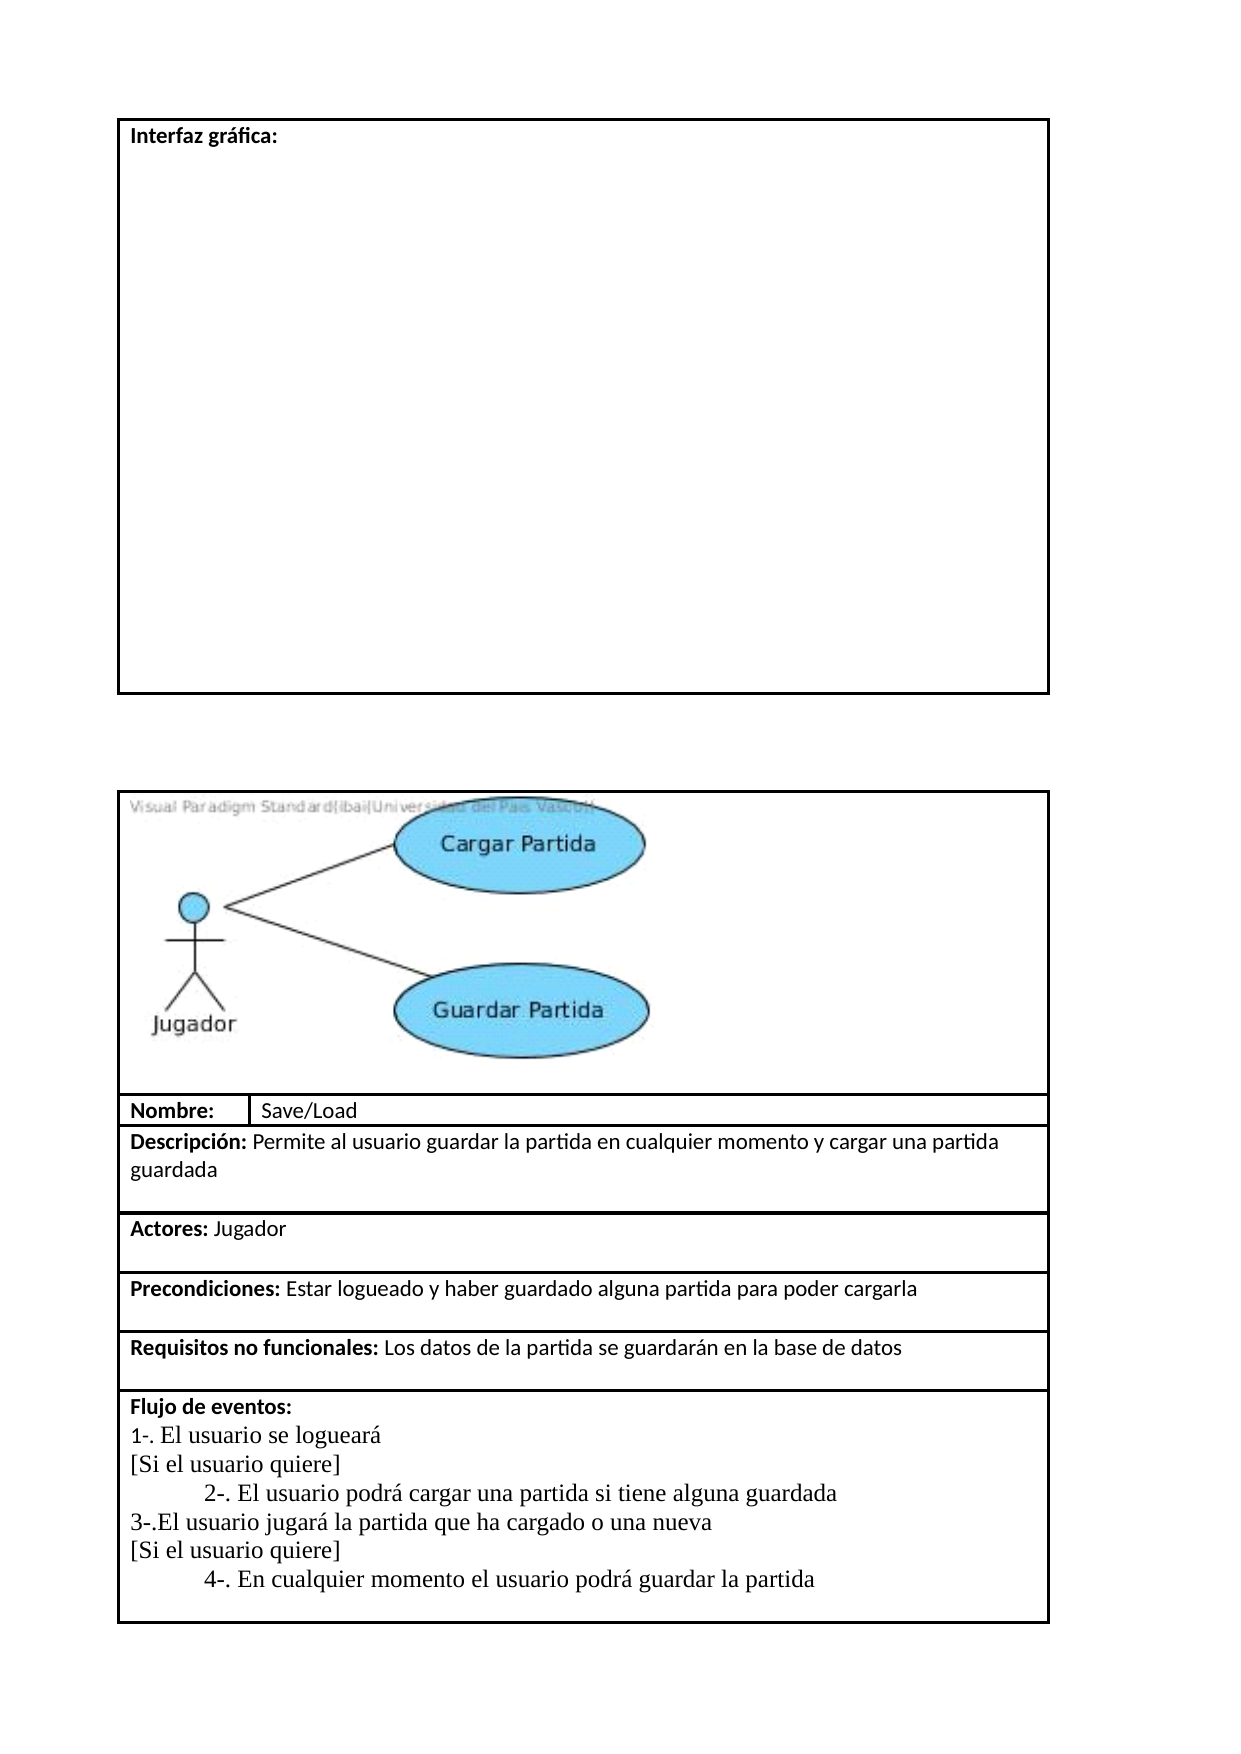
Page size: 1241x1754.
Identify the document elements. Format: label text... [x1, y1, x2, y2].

table_cell Actores: Jugador [120, 1215, 1047, 1271]
table_cell Interfaz gráfica: [120, 121, 1047, 692]
table_header [120, 793, 1047, 1093]
table_cell Save/Load [251, 1096, 1047, 1124]
table_cell Descripción: Permite al usuario guardar la partida en cualquier momento y cargar una partida guardada [120, 1127, 1047, 1211]
table_cell Flujo de eventos: 1-. El usuario se logueará [Si el usuario quiere] 2-. El usuario podrá cargar una partida si tiene alguna guardada 3-.El usuario jugará la partida que ha cargado o una nueva [Si el usuario quiere] 4-. En cualquier momento el usuario podrá guardar la partida [120, 1392, 1047, 1621]
table_cell Nombre: [120, 1096, 248, 1124]
table_cell Requisitos no funcionales: Los datos de la partida se guardarán en la base de datos [120, 1333, 1047, 1389]
table_cell Precondiciones: Estar logueado y haber guardado alguna partida para poder cargarla [120, 1274, 1047, 1330]
